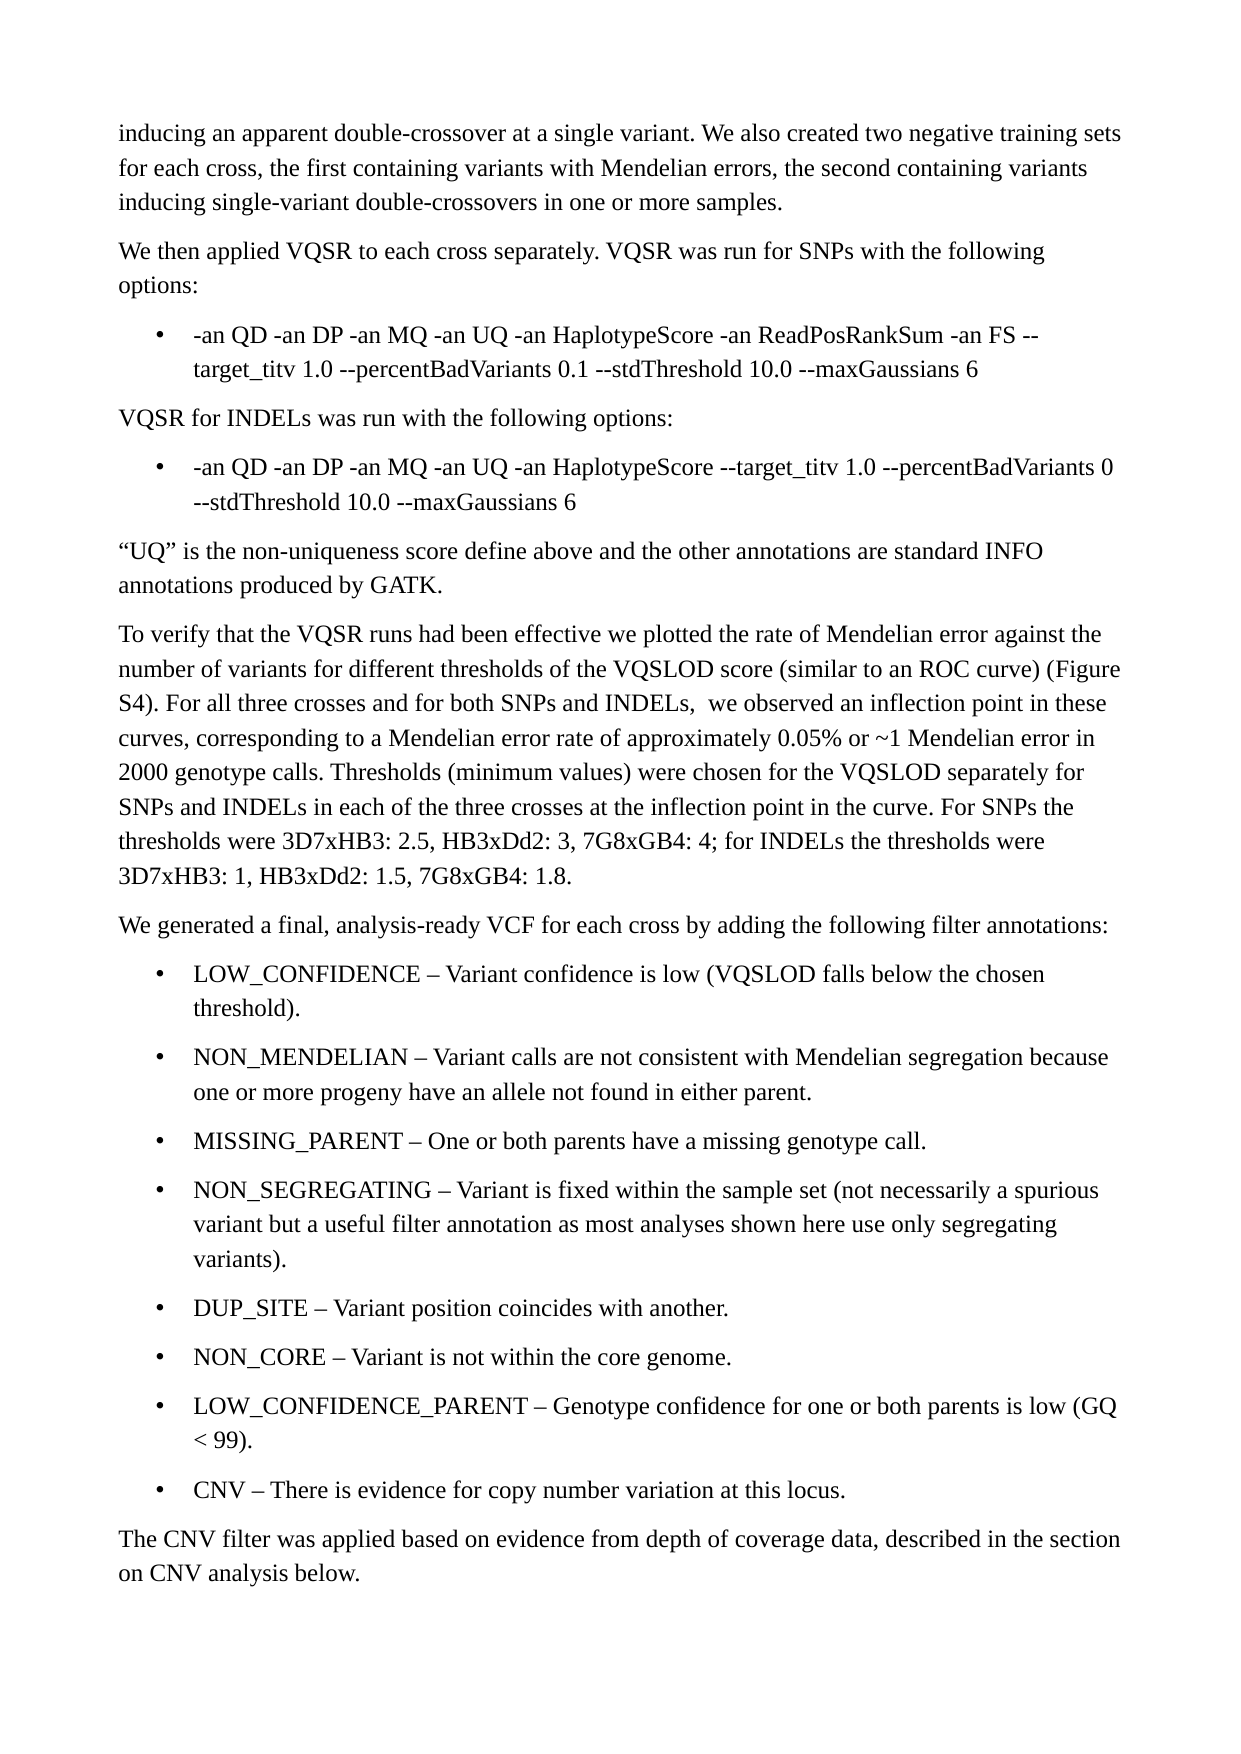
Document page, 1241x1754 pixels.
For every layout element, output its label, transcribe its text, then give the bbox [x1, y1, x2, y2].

list NON_MENDELIAN – Variant calls are not consistent with Mendelian segregation because one or more progeny have an allele not found in either parent. [156, 1042, 1122, 1106]
text “UQ” is the non-uniqueness score define above and the other annotations are standard INFO annotations produced by GATK. [118, 536, 1122, 599]
list NON_CORE – Variant is not within the core genome. [156, 1342, 1122, 1371]
text inducing an apparent double-crossover at a single variant. We also created two negative training sets for each cross, the first containing variants with Mendelian errors, the second containing variants inducing single-variant double-crossovers in one or more samples. [118, 118, 1122, 216]
list NON_SEGREGATING – Variant is fixed within the sample set (not necessarily a spurious variant but a useful filter annotation as most analyses shown here use only segregating variants). [156, 1175, 1122, 1273]
list LOW_CONFIDENCE – Variant confidence is low (VQSLOD falls below the chosen threshold). [156, 959, 1122, 1022]
list CNV – There is evidence for copy number variation at this locus. [156, 1475, 1122, 1503]
list DUP_SITE – Variant position coincides with another. [156, 1293, 1122, 1322]
list LOW_CONFIDENCE_PARENT – Genotype confidence for one or both parents is low (GQ < 99). [156, 1391, 1122, 1454]
text To verify that the VQSR runs had been effective we plotted the rate of Mendelian error against the number of variants for different thresholds of the VQSLOD score (similar to an ROC curve) (Figure S4). For all three crosses and for both SNPs and INDELs, we observed an inflection point in these curves, corresponding to a Mendelian error rate of approximately 0.05% or ~1 Mendelian error in 2000 genotype calls. Thresholds (minimum values) were chosen for the VQSLOD separately for SNPs and INDELs in each of the three crosses at the inflection point in the curve. For SNPs the thresholds were 3D7xHB3: 2.5, HB3xDd2: 3, 7G8xGB4: 4; for INDELs the thresholds were 3D7xHB3: 1, HB3xDd2: 1.5, 7G8xGB4: 1.8. [118, 619, 1122, 889]
list -an QD -an DP -an MQ -an UQ -an HaplotypeScore --target_titv 1.0 --percentBadVariants 0 --stdThreshold 10.0 --maxGaussians 6 [156, 452, 1122, 516]
text The CNV filter was applied based on evidence from depth of coverage data, described in the section on CNV analysis below. [118, 1524, 1122, 1587]
list -an QD -an DP -an MQ -an UQ -an HaplotypeScore -an ReadPosRankSum -an FS --target_titv 1.0 --percentBadVariants 0.1 --stdThreshold 10.0 --maxGaussians 6 [156, 320, 1122, 383]
text We generated a final, analysis-ready VCF for each cross by adding the following filter annotations: [118, 910, 1122, 938]
list MISSING_PARENT – One or both parents have a missing genotype call. [156, 1126, 1122, 1155]
text We then applied VQSR to each cross separately. VQSR was run for SNPs with the following options: [118, 236, 1122, 299]
text VQSR for INDELs was run with the following options: [118, 403, 1122, 432]
